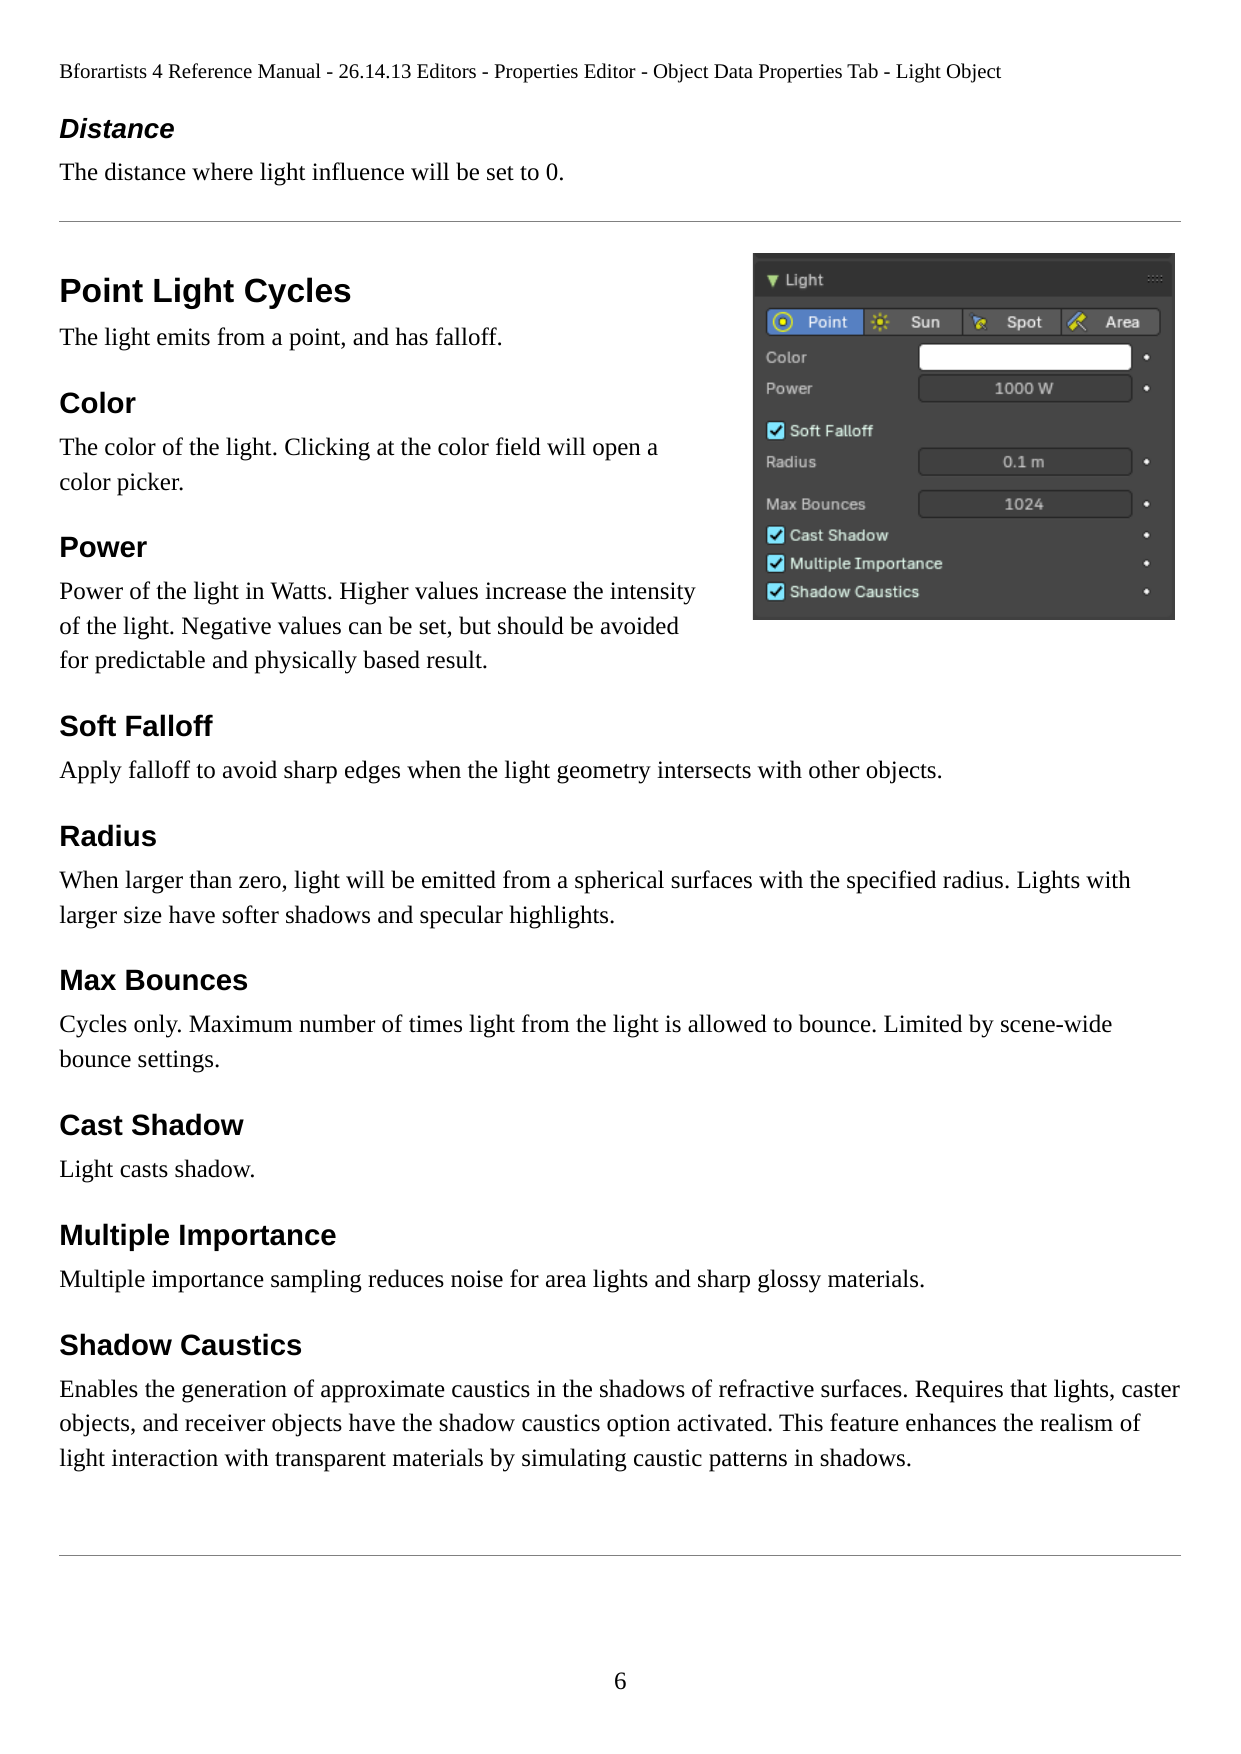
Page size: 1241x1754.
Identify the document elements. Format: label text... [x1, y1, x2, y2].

picture [752, 253, 1175, 620]
subtitle Cast Shadow [59, 1108, 1181, 1141]
text Power of the light in Watts. Higher values increase the intensity of the light. Negative values can be set, but should be avoided for predictable and physically based result. [59, 576, 1181, 674]
subtitle [1175, 530, 1181, 564]
subtitle Color [59, 386, 752, 419]
text Cycles only. Maximum number of times light from the light is allowed to bounce. Limited by scene-wide bounce settings. [59, 1009, 1181, 1073]
text The color of the light. Clicking at the color field will open a color picker. [59, 432, 752, 495]
subtitle Point Light Cycles [59, 271, 752, 310]
subtitle Shadow Caustics [59, 1327, 1181, 1361]
subtitle Max Bounces [59, 963, 1181, 997]
text Enables the generation of approximate caustics in the shadows of refractive surfaces. Requires that lights, caster objects, and receiver objects have the shadow caustics option activated. This feature enhances the realism of light interaction with transparent materials by simulating caustic patterns in shadows. [59, 1374, 1181, 1471]
text The distance where light influence will be set to 0. [59, 157, 1181, 186]
text Multiple importance sampling reduces noise for area lights and sharp glossy materials. [59, 1264, 1181, 1293]
text Apply falloff to avoid sharp edges when the light geometry intersects with other objects. [59, 755, 1181, 784]
subtitle Distance [59, 113, 1181, 144]
text The light emits from a point, and has falloff. [59, 322, 752, 351]
subtitle Soft Falloff [59, 709, 1181, 743]
text Light casts shadow. [59, 1154, 1181, 1183]
subtitle Multiple Importance [59, 1218, 1181, 1251]
subtitle Power [59, 530, 752, 564]
text When larger than zero, light will be emitted from a spherical surfaces with the specified radius. Lights with larger size have softer shadows and specular highlights. [59, 865, 1181, 928]
subtitle Radius [59, 819, 1181, 853]
subtitle [1175, 386, 1181, 419]
